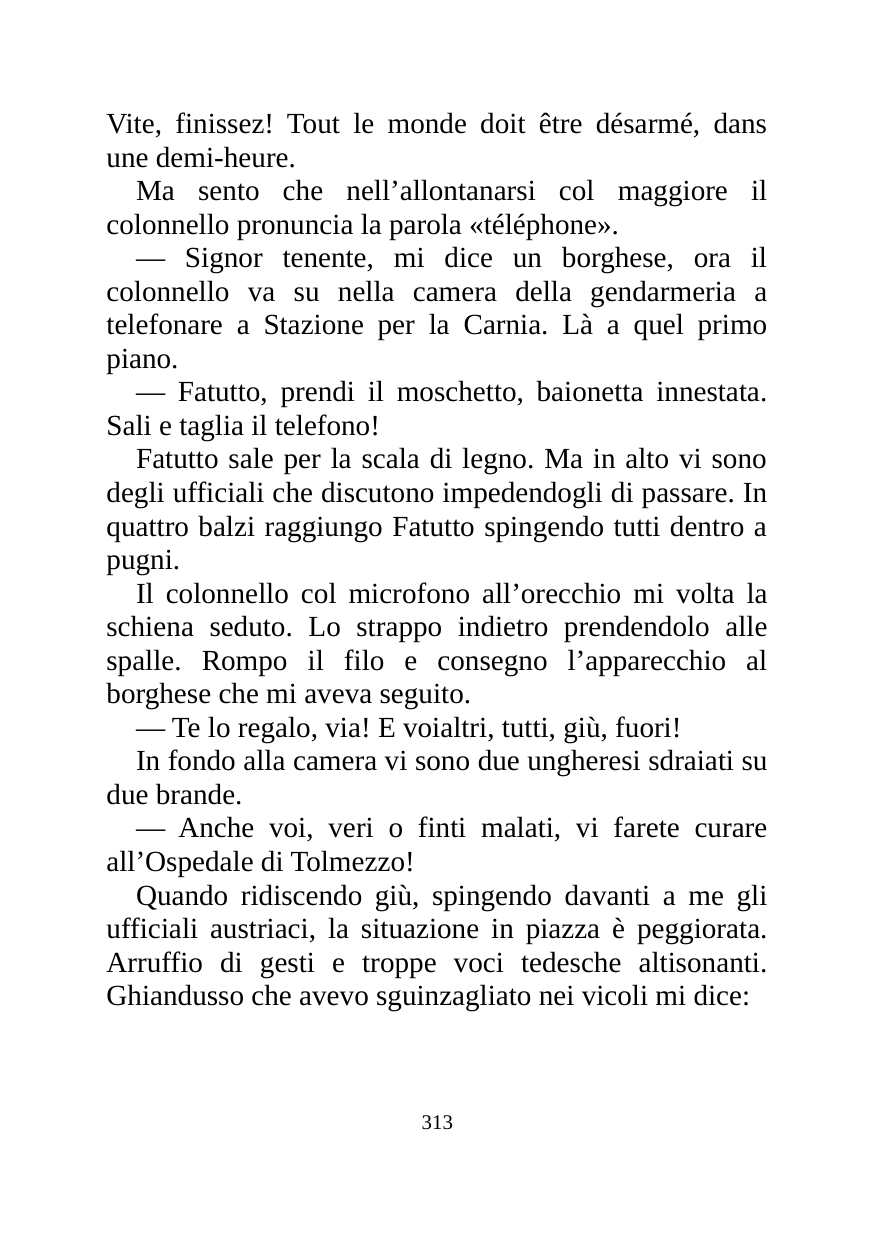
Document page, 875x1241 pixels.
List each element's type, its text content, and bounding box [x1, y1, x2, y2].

text — Signor tenente, mi dice un borghese, ora il colonnello va su nella camera della gendarmeria a telefonare a Stazione per la Carnia. Là a quel primo piano. [106, 240, 768, 374]
text — Fatutto, prendi il moschetto, baionetta innestata. Sali e taglia il telefono! [106, 374, 768, 442]
text Il colonnello col microfono all’orecchio mi volta la schiena seduto. Lo strappo indietro prendendolo alle spalle. Rompo il filo e consegno l’apparecchio al borghese che mi aveva seguito. [106, 576, 768, 710]
text — Anche voi, veri o finti malati, vi farete curare all’Ospedale di Tolmezzo! [106, 811, 768, 878]
text — Te lo regalo, via! E voialtri, tutti, giù, fuori! [106, 710, 768, 743]
text Vite, finissez! Tout le monde doit être désarmé, dans une demi-heure. [106, 106, 768, 173]
text In fondo alla camera vi sono due ungheresi sdraiati su due brande. [106, 743, 768, 811]
text Quando ridiscendo giù, spingendo davanti a me gli ufficiali austriaci, la situazione in piazza è peggiorata. Arruffio di gesti e troppe voci tedesche altisonanti. Ghiandusso che avevo sguinzagliato nei vicoli mi dice: [106, 878, 768, 1012]
text Fatutto sale per la scala di legno. Ma in alto vi sono degli ufficiali che discutono impedendogli di passare. In quattro balzi raggiungo Fatutto spingendo tutti dentro a pugni. [106, 442, 768, 576]
text Ma sento che nell’allontanarsi col maggiore il colonnello pronuncia la parola «téléphone». [106, 173, 768, 240]
